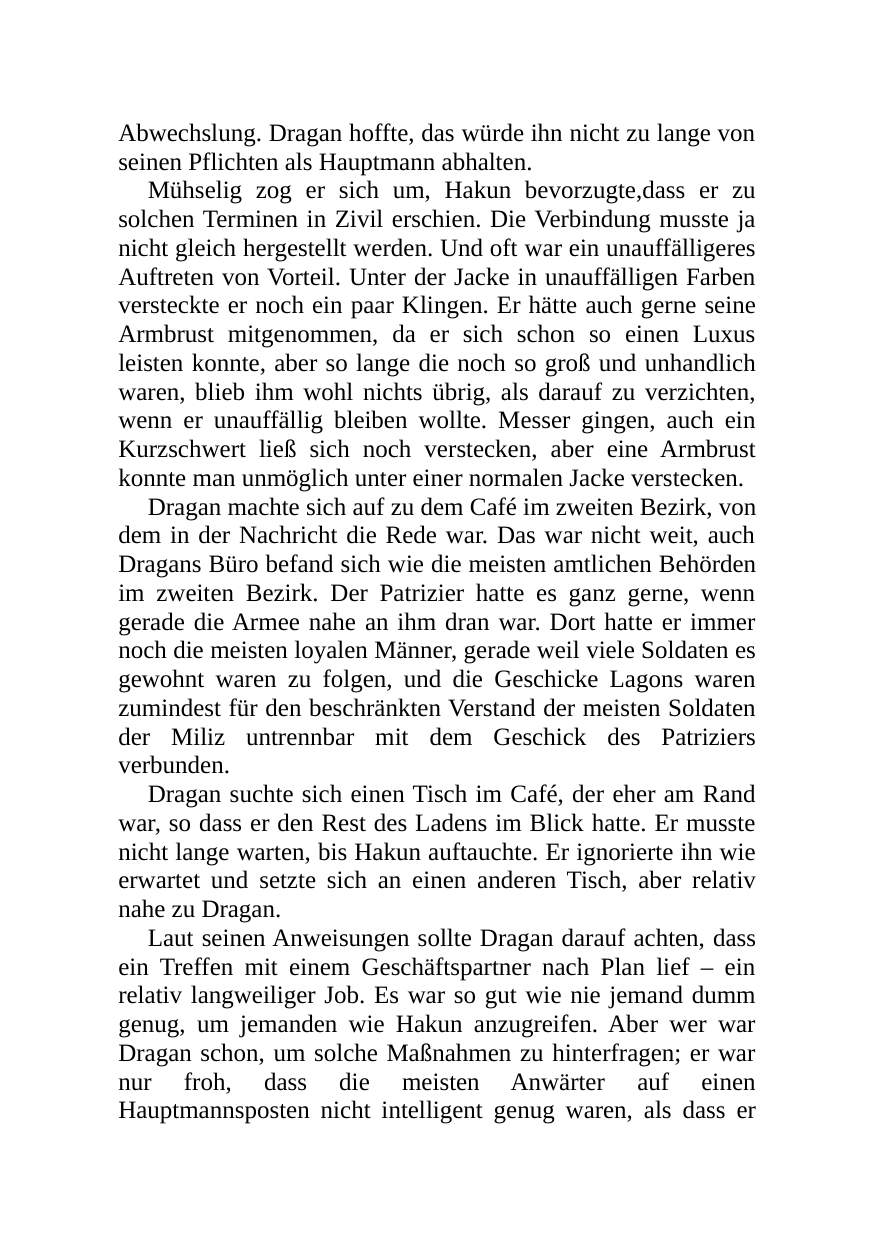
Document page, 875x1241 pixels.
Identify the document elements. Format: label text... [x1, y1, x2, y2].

text Mühselig zog er sich um, Hakun bevorzugte,dass er zu solchen Terminen in Zivil erschien. Die Verbindung musste ja nicht gleich hergestellt werden. Und oft war ein unauffälligeres Auftreten von Vorteil. Unter der Jacke in unauffälligen Farben versteckte er noch ein paar Klingen. Er hätte auch gerne seine Armbrust mitgenommen, da er sich schon so einen Luxus leisten konnte, aber so lange die noch so groß und unhandlich waren, blieb ihm wohl nichts übrig, als darauf zu verzichten, wenn er unauffällig bleiben wollte. Messer gingen, auch ein Kurzschwert ließ sich noch verstecken, aber eine Armbrust konnte man unmöglich unter einer normalen Jacke verstecken. [118, 176, 756, 492]
text Dragan machte sich auf zu dem Café im zweiten Bezirk, von dem in der Nachricht die Rede war. Das war nicht weit, auch Dragans Büro befand sich wie die meisten amtlichen Behörden im zweiten Bezirk. Der Patrizier hatte es ganz gerne, wenn gerade die Armee nahe an ihm dran war. Dort hatte er immer noch die meisten loyalen Männer, gerade weil viele Soldaten es gewohnt waren zu folgen, und die Geschicke Lagons waren zumindest für den beschränkten Verstand der meisten Soldaten der Miliz untrennbar mit dem Geschick des Patriziers verbunden. [118, 492, 756, 779]
text Dragan suchte sich einen Tisch im Café, der eher am Rand war, so dass er den Rest des Ladens im Blick hatte. Er musste nicht lange warten, bis Hakun auftauchte. Er ignorierte ihn wie erwartet und setzte sich an einen anderen Tisch, aber relativ nahe zu Dragan. [118, 779, 756, 923]
text Abwechslung. Dragan hoffte, das würde ihn nicht zu lange von seinen Pflichten als Hauptmann abhalten. [118, 118, 756, 176]
text Laut seinen Anweisungen sollte Dragan darauf achten, dass ein Treffen mit einem Geschäftspartner nach Plan lief – ein relativ langweiliger Job. Es war so gut wie nie jemand dumm genug, um jemanden wie Hakun anzugreifen. Aber wer war Dragan schon, um solche Maßnahmen zu hinterfragen; er war nur froh, dass die meisten Anwärter auf einen Hauptmannsposten nicht intelligent genug waren, als dass er [118, 923, 756, 1124]
